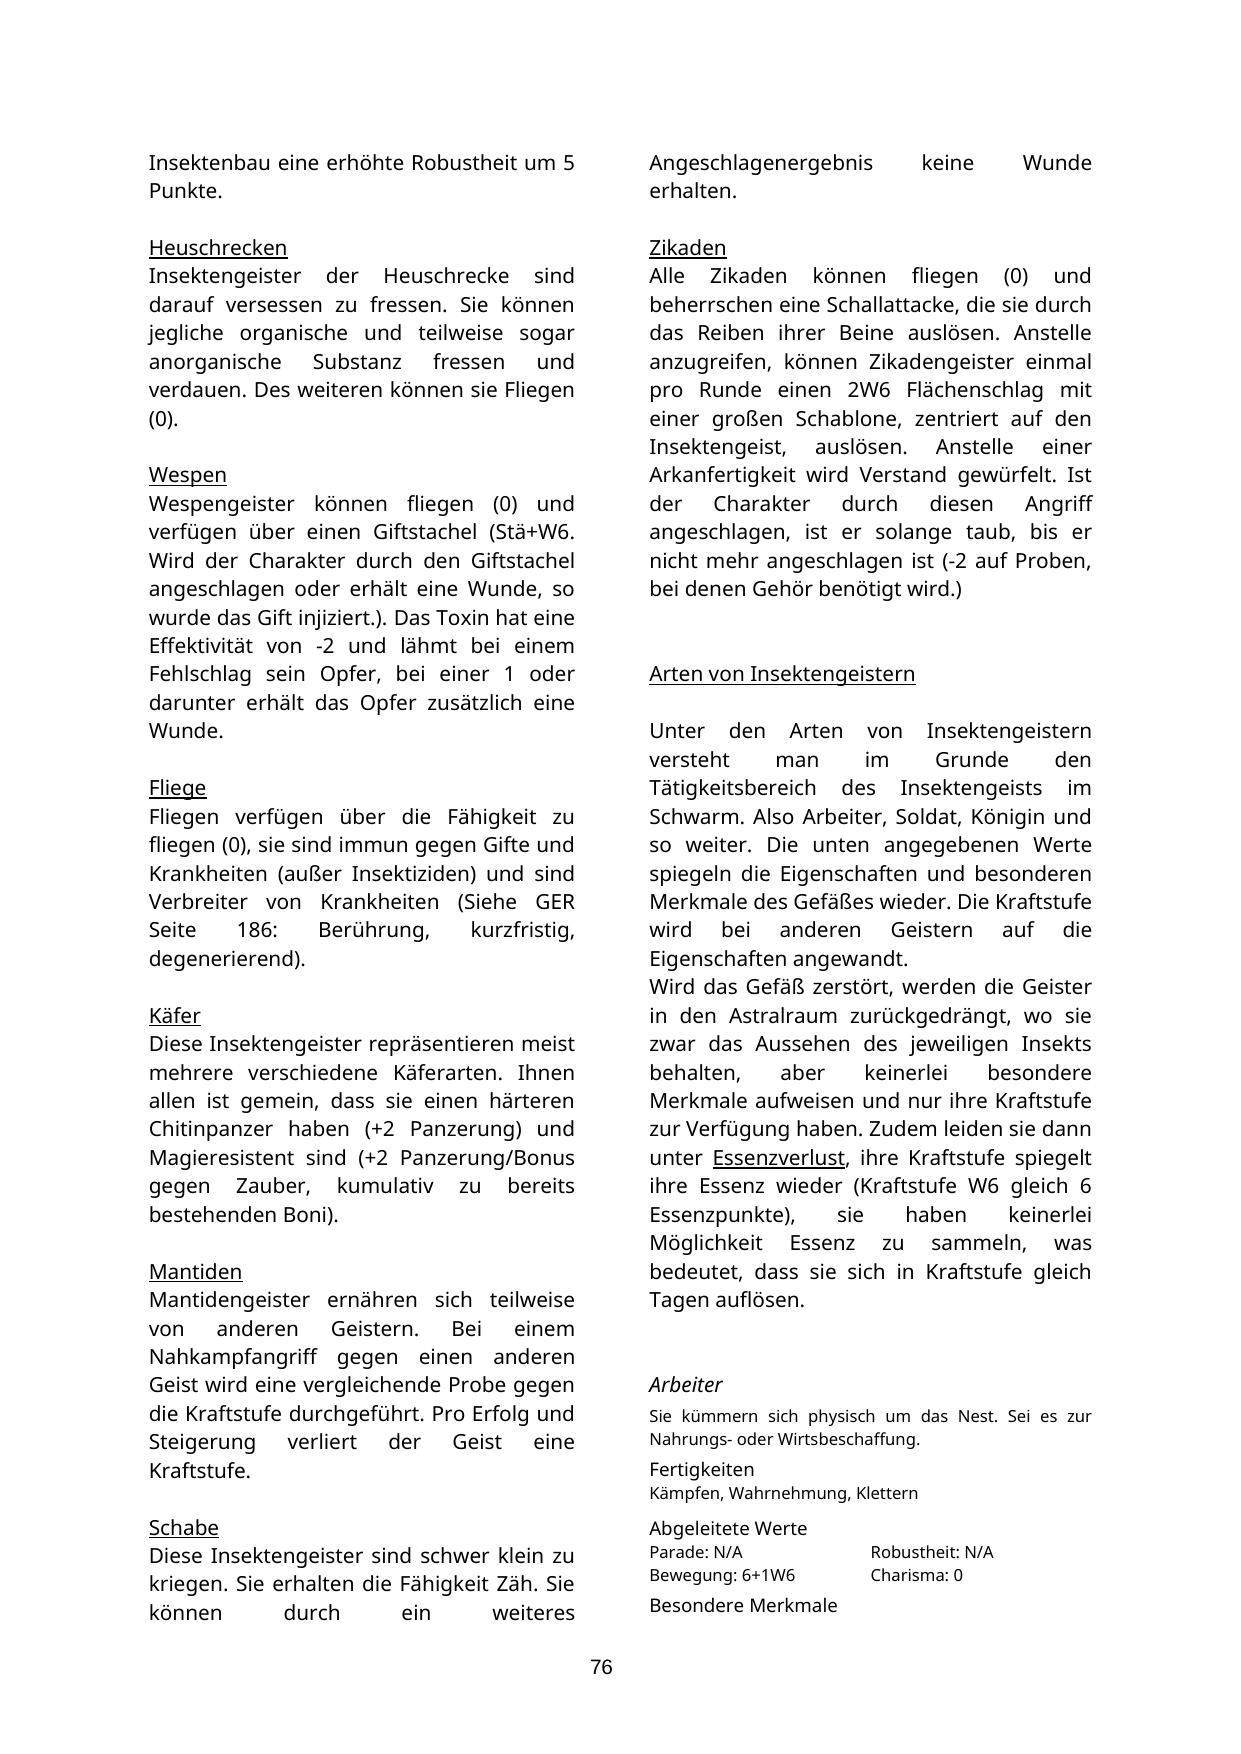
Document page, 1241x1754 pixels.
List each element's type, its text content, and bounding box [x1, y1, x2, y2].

text Bewegung: 6+1W6 Charisma: 0 [649, 1564, 1092, 1586]
text Insektengeister der Heuschrecke sind darauf versessen zu fressen. Sie können jegliche organische und teilweise sogar anorganische Substanz fressen und verdauen. Des weiteren können sie Fliegen (0). [148, 261, 575, 432]
text Diese Insektengeister sind schwer klein zu kriegen. Sie erhalten die Fähigkeit Zäh. Sie können durch ein weiteres [148, 1541, 575, 1626]
text Heuschrecken [148, 233, 575, 261]
text Alle Zikaden können fliegen (0) und beherrschen eine Schallattacke, die sie durch das Reiben ihrer Beine auslösen. Anstelle anzugreifen, können Zikadengeister einmal pro Runde einen 2W6 Flächenschlag mit einer großen Schablone, zentriert auf den Insektengeist, auslösen. Anstelle einer Arkanfertigkeit wird Verstand gewürfelt. Ist der Charakter durch diesen Angriff angeschlagen, ist er solange taub, bis er nicht mehr angeschlagen ist (-2 auf Proben, bei denen Gehör benötigt wird.) [649, 261, 1092, 603]
text Arten von Insektengeistern [649, 659, 1092, 688]
text Besondere Merkmale [649, 1592, 1092, 1618]
text Zikaden [649, 233, 1092, 261]
text Arbeiter [649, 1371, 1092, 1399]
text Parade: N/A Robustheit: N/A [649, 1541, 1092, 1564]
text Käfer [148, 1001, 575, 1029]
text Angeschlagenergebnis keine Wunde erhalten. [649, 148, 1092, 204]
text Diese Insektengeister repräsentieren meist mehrere verschiedene Käferarten. Ihnen allen ist gemein, dass sie einen härteren Chitinpanzer haben (+2 Panzerung) und Magieresistent sind (+2 Panzerung/Bonus gegen Zauber, kumulativ zu bereits bestehenden Boni). [148, 1029, 575, 1228]
text Sie kümmern sich physisch um das Nest. Sei es zur Nahrungs- oder Wirtsbeschaffung. [649, 1405, 1092, 1450]
text Wird das Gefäß zerstört, werden die Geister in den Astralraum zurückgedrängt, wo sie zwar das Aussehen des jeweiligen Insekts behalten, aber keinerlei besondere Merkmale aufweisen und nur ihre Kraftstufe zur Verfügung haben. Zudem leiden sie dann unter Essenzverlust, ihre Kraftstufe spiegelt ihre Essenz wieder (Kraftstufe W6 gleich 6 Essenzpunkte), sie haben keinerlei Möglichkeit Essenz zu sammeln, was bedeutet, dass sie sich in Kraftstufe gleich Tagen auflösen. [649, 972, 1092, 1314]
text Schabe [148, 1513, 575, 1541]
text Fertigkeiten [649, 1456, 1092, 1481]
text Wespen [148, 461, 575, 489]
text Abgeleitete Werte [649, 1515, 1092, 1541]
text Insektenbau eine erhöhte Robustheit um 5 Punkte. [148, 148, 575, 204]
text Wespengeister können fliegen (0) und verfügen über einen Giftstachel (Stä+W6. Wird der Charakter durch den Giftstachel angeschlagen oder erhält eine Wunde, so wurde das Gift injiziert.). Das Toxin hat eine Effektivität von -2 und lähmt bei einem Fehlschlag sein Opfer, bei einer 1 oder darunter erhält das Opfer zusätzlich eine Wunde. [148, 489, 575, 745]
text Fliege [148, 773, 575, 802]
text Mantidengeister ernähren sich teilweise von anderen Geistern. Bei einem Nahkampfangriff gegen einen anderen Geist wird eine vergleichende Probe gegen die Kraftstufe durchgeführt. Pro Erfolg und Steigerung verliert der Geist eine Kraftstufe. [148, 1285, 575, 1484]
text Unter den Arten von Insektengeistern versteht man im Grunde den Tätigkeitsbereich des Insektengeists im Schwarm. Also Arbeiter, Soldat, Königin und so weiter. Die unten angegebenen Werte spiegeln die Eigenschaften und besonderen Merkmale des Gefäßes wieder. Die Kraftstufe wird bei anderen Geistern auf die Eigenschaften angewandt. [649, 716, 1092, 972]
text Mantiden [148, 1257, 575, 1285]
text Fliegen verfügen über die Fähigkeit zu fliegen (0), sie sind immun gegen Gifte und Krankheiten (außer Insektiziden) und sind Verbreiter von Krankheiten (Siehe GER Seite 186: Berührung, kurzfristig, degenerierend). [148, 802, 575, 972]
text Kämpfen, Wahrnehmung, Klettern [649, 1481, 1092, 1504]
